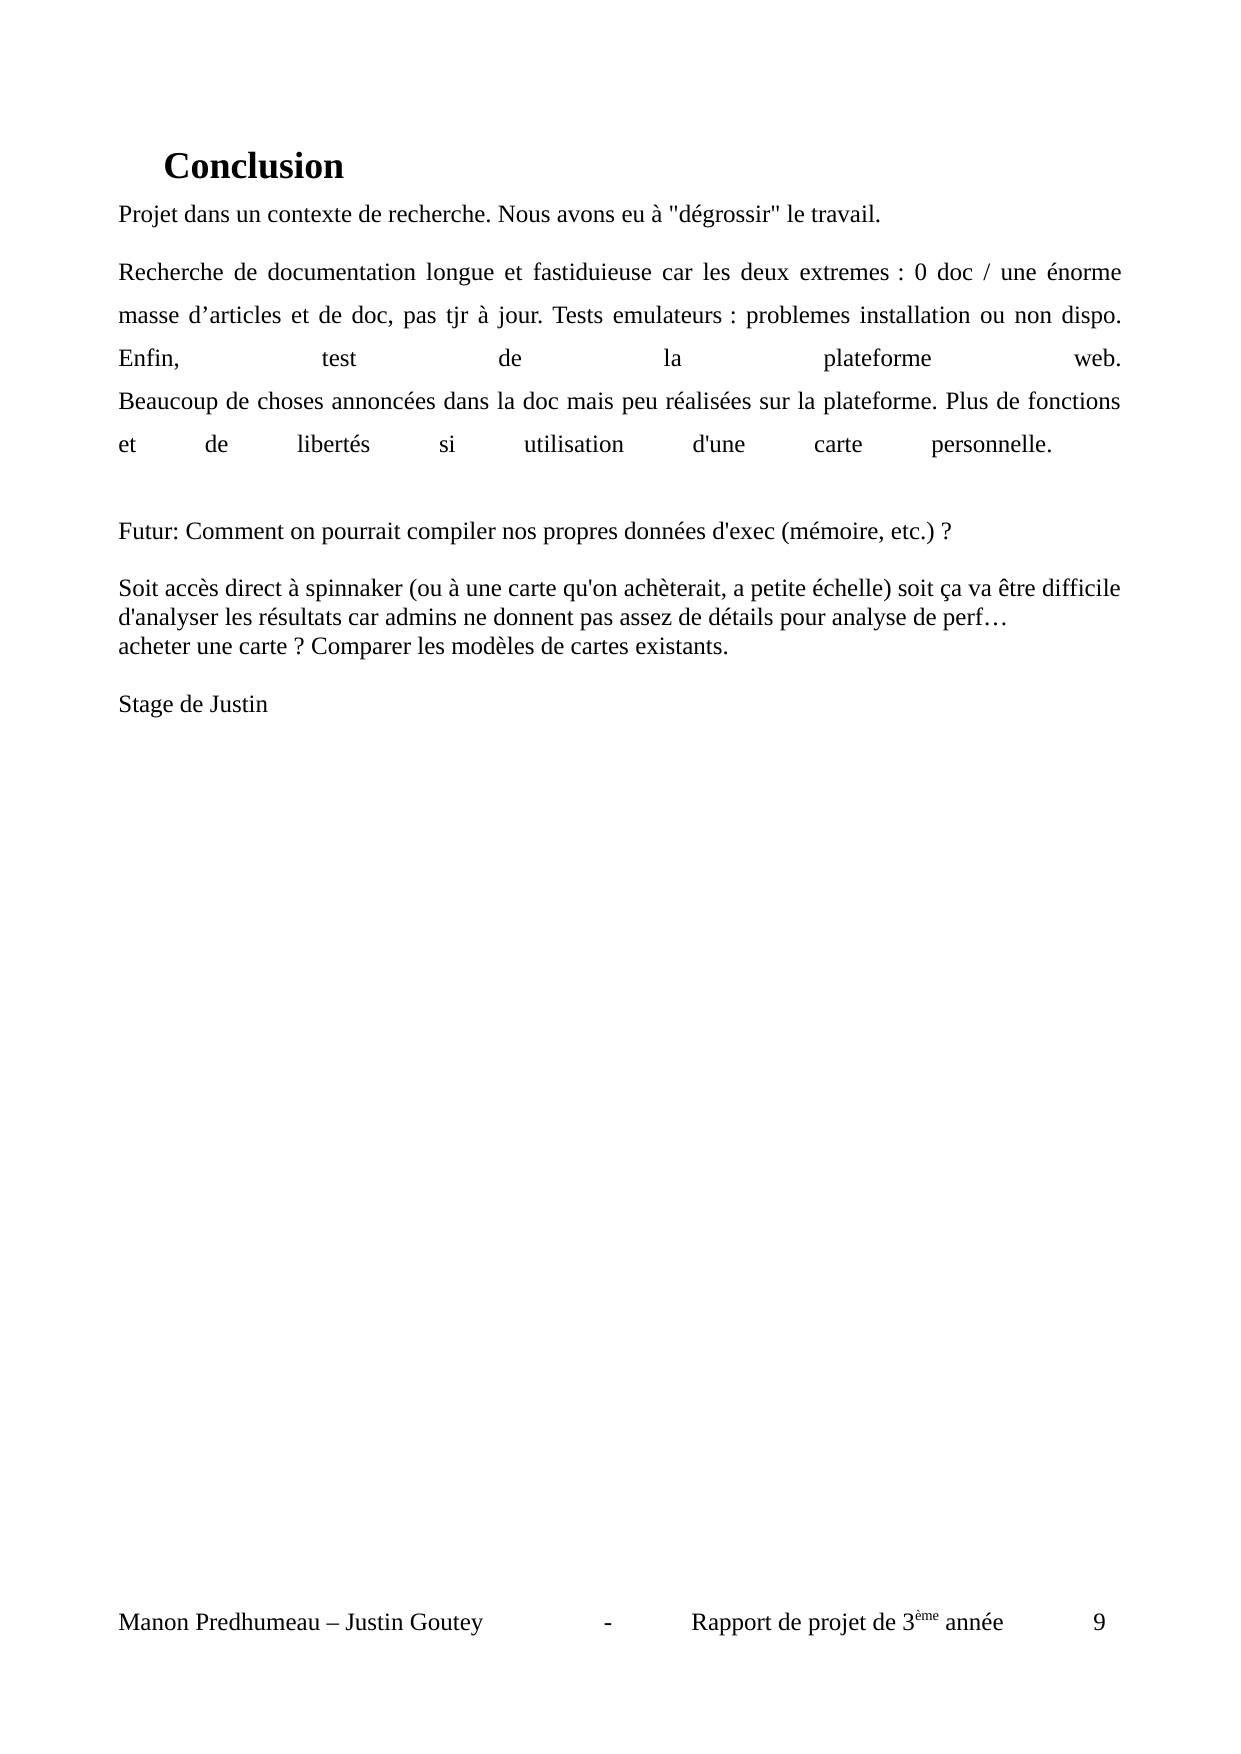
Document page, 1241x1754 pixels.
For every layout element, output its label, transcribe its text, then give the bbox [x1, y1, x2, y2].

text Projet dans un contexte de recherche. Nous avons eu à "dégrossir" le travail. [118, 199, 1122, 228]
text Soit accès direct à spinnaker (ou à une carte qu'on achèterait, a petite échelle) soit ça va être difficile d'analyser les résultats car admins ne donnent pas assez de détails pour analyse de perf… [118, 573, 1122, 631]
subtitle Conclusion [118, 143, 1122, 187]
text acheter une carte ? Comparer les modèles de cartes existants. [118, 631, 1122, 660]
text Stage de Justin [118, 689, 1122, 717]
text Recherche de documentation longue et fastiduieuse car les deux extremes : 0 doc / une énorme masse d’articles et de doc, pas tjr à jour. Tests emulateurs : problemes installation ou non dispo. Enfin, test de la plateforme web. Beaucoup de choses annoncées dans la doc mais peu réalisées sur la plateforme. Plus de fonctions et de libertés si utilisation d'une carte personnelle. Futur: Comment on pourrait compiler nos propres données d'exec (mémoire, etc.) ? [118, 257, 1122, 544]
